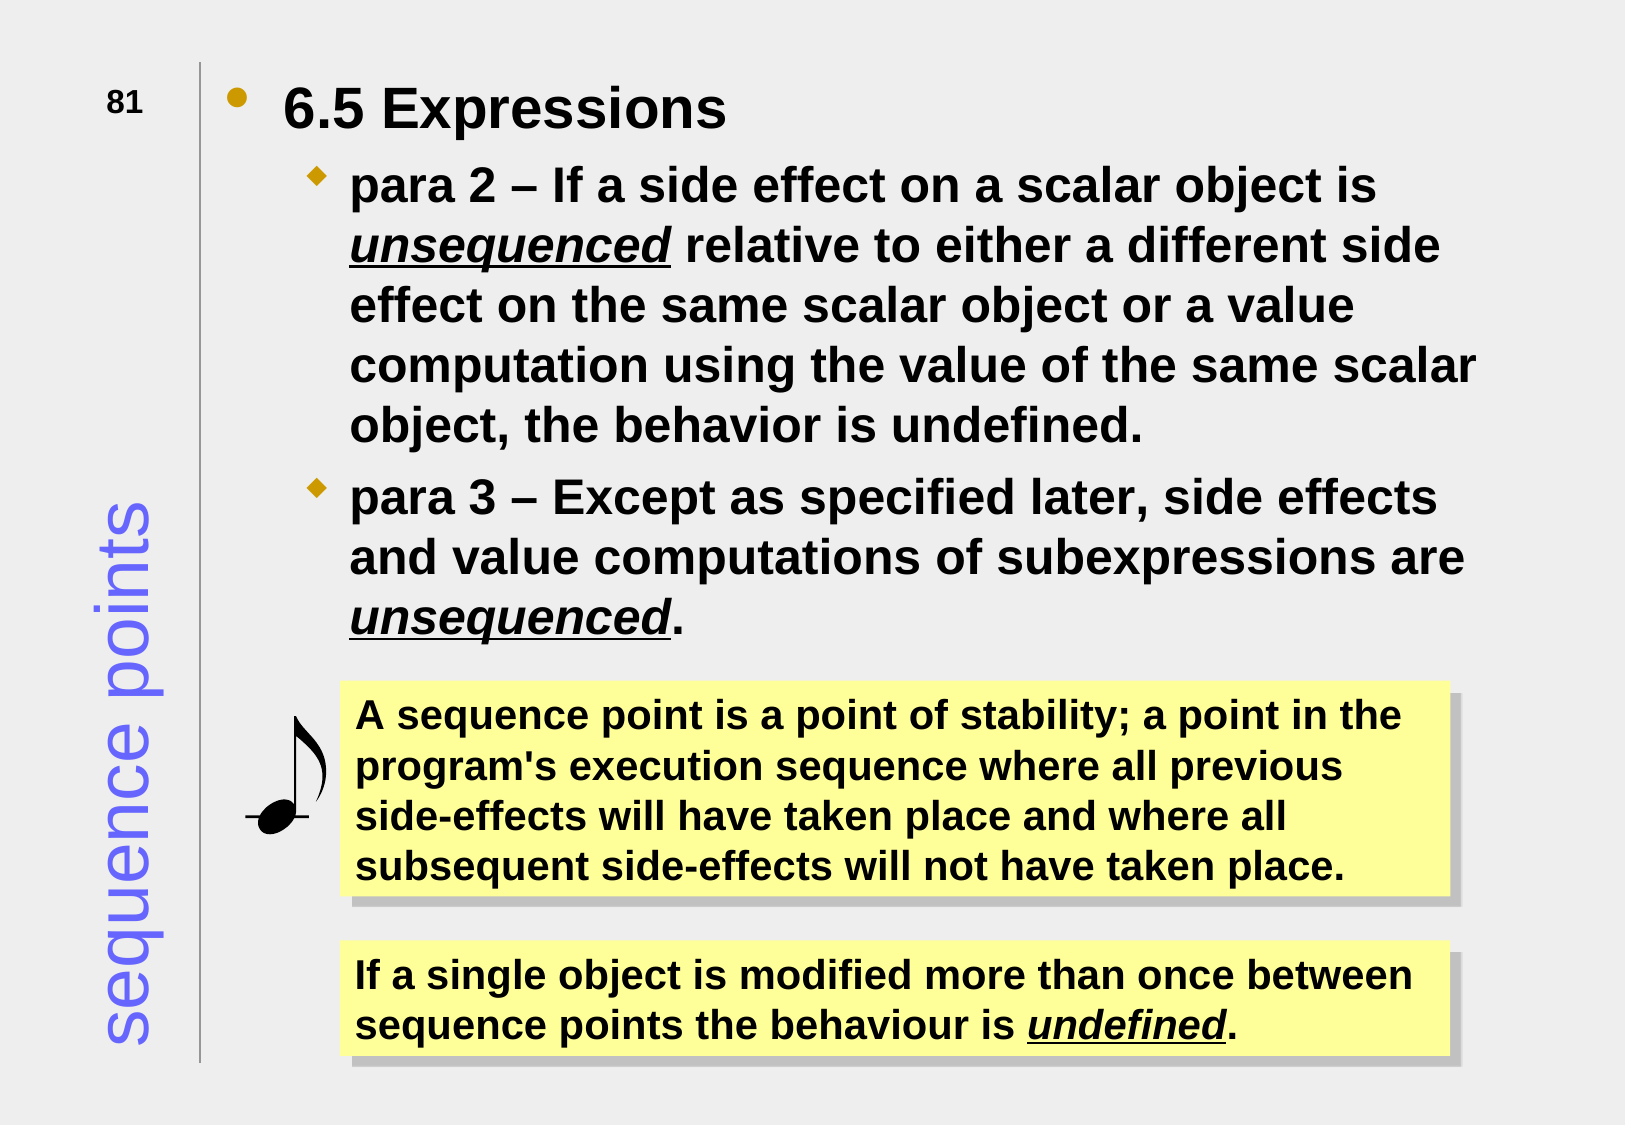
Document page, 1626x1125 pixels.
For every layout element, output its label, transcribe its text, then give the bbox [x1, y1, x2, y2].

list 6.5 Expressions para 2 – If a side effect on a scalar object is unsequenced relative to either a different side effect on the same scalar object or a value computation using the value of the same scalar object, the behavior is undefined. para 3 – Except as specified later, side effects and value computations of subexpressions are unsequenced. [212, 62, 1550, 1063]
text_box [245, 716, 327, 835]
title sequence points [50, 187, 188, 1063]
text_box If a single object is modified more than once between sequence points the behaviour is undefined. [339, 940, 1451, 1056]
text_box A sequence point is a point of stability; a point in the program's execution sequence where all previous side-effects will have taken place and where all subsequent side-effects will not have taken place. [340, 680, 1451, 897]
